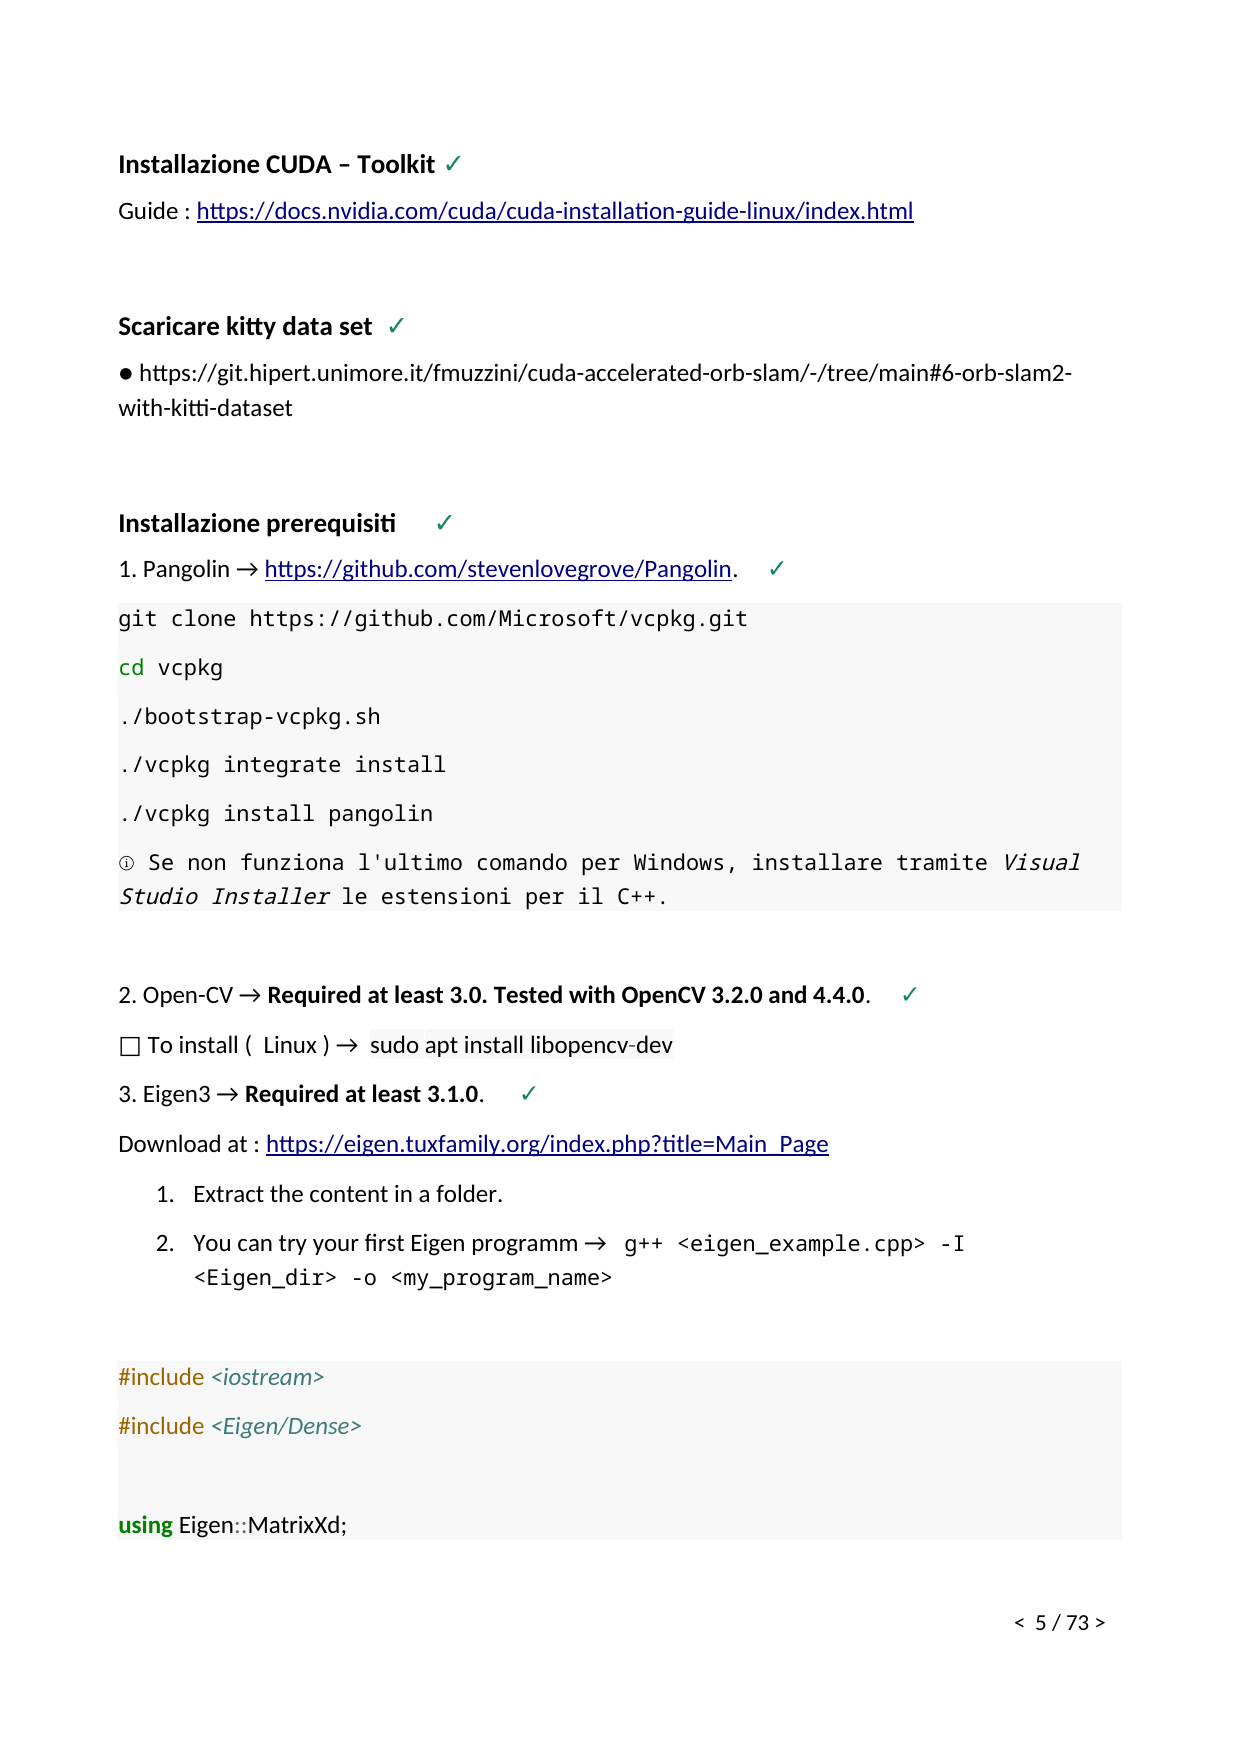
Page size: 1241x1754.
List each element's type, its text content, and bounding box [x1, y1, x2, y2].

list You can try your first Eigen programm → g++ <eigen_example.cpp> -I <Eigen_dir> -o <my_program_name> [156, 1227, 1122, 1292]
text #include <Eigen/Dense> [118, 1410, 1122, 1441]
text 2. Open-CV → Required at least 3.0. Tested with OpenCV 3.2.0 and 4.4.0. ✓ [118, 979, 1122, 1010]
text ● https://git.hipert.unimore.it/fmuzzini/cuda-accelerated-orb-slam/-/tree/main#6-orb-slam2-with-kitti-dataset [118, 357, 1122, 422]
text ./bootstrap-vcpkg.sh [118, 701, 1122, 730]
text □ To install ( Linux ) → sudo apt install libopencv-dev [118, 1029, 1122, 1059]
text ./vcpkg install pangolin [118, 798, 1122, 828]
list Extract the content in a folder. [156, 1178, 1122, 1208]
text cd vcpkg [118, 652, 1122, 682]
text #include <iostream> [118, 1361, 1122, 1391]
text 1. Pangolin → https://github.com/stevenlovegrove/Pangolin. ✓ [118, 553, 1122, 584]
text git clone https://github.com/Microsoft/vcpkg.git [118, 603, 1122, 633]
subtitle Installazione CUDA – Toolkit ✓ [118, 148, 1122, 181]
text Guide : https://docs.nvidia.com/cuda/cuda-installation-guide-linux/index.html [118, 195, 1122, 226]
subtitle Scaricare kitty data set ✓ [118, 309, 1122, 342]
text 3. Eigen3 → Required at least 3.1.0. ✓ [118, 1078, 1122, 1109]
text ⓘ Se non funziona l'ultimo comando per Windows, installare tramite Visual Studio Installer le estensioni per il C++. [118, 847, 1122, 911]
text using Eigen::MatrixXd; [118, 1509, 1122, 1540]
subtitle Installazione prerequisiti ✓ [118, 506, 1122, 539]
text Download at : https://eigen.tuxfamily.org/index.php?title=Main_Page [118, 1128, 1122, 1159]
text ./vcpkg integrate install [118, 749, 1122, 779]
